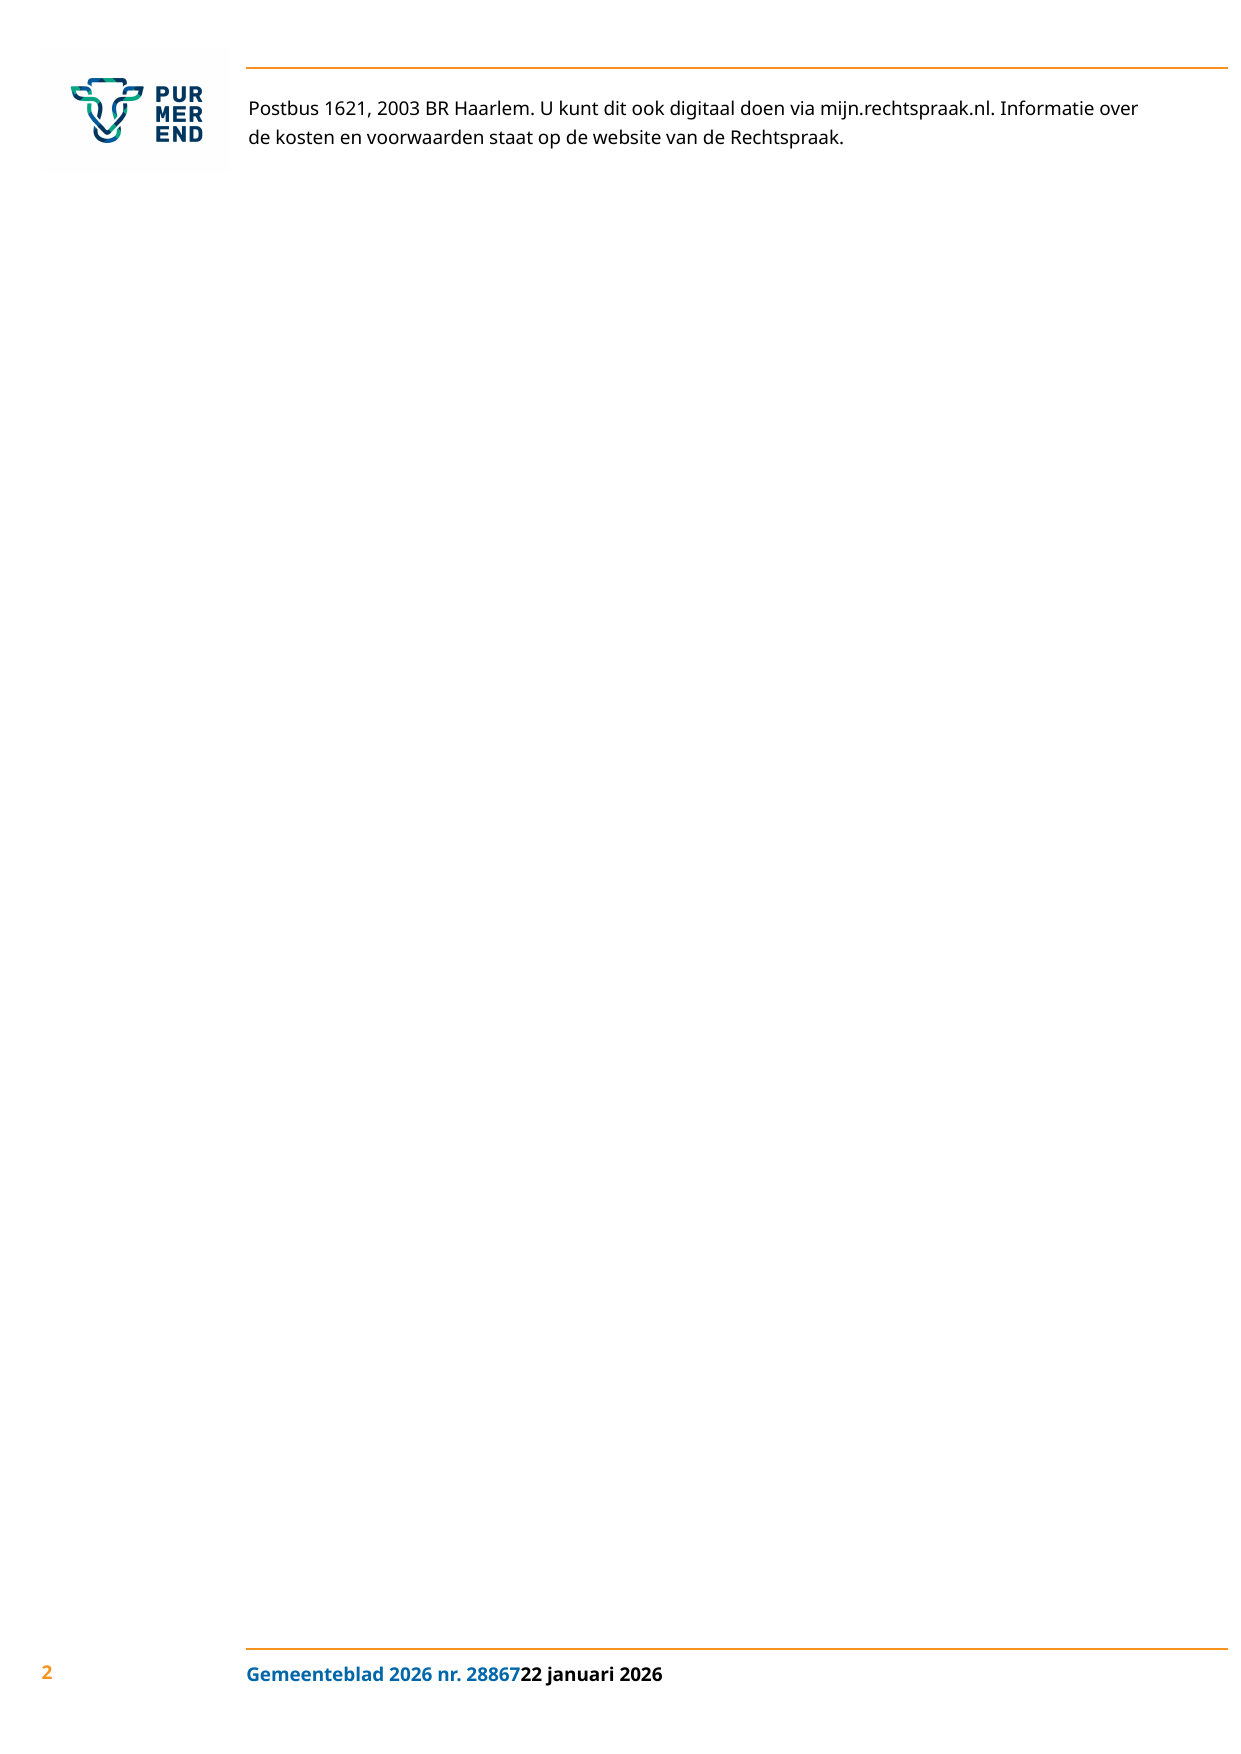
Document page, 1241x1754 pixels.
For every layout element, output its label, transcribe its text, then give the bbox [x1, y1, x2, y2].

picture [41, 47, 231, 172]
text Postbus 1621, 2003 BR Haarlem. U kunt dit ook digitaal doen via mijn.rechtspraak.nl. Informatie over de kosten en voorwaarden staat op de website van de Rechtspraak. [248, 95, 1152, 150]
